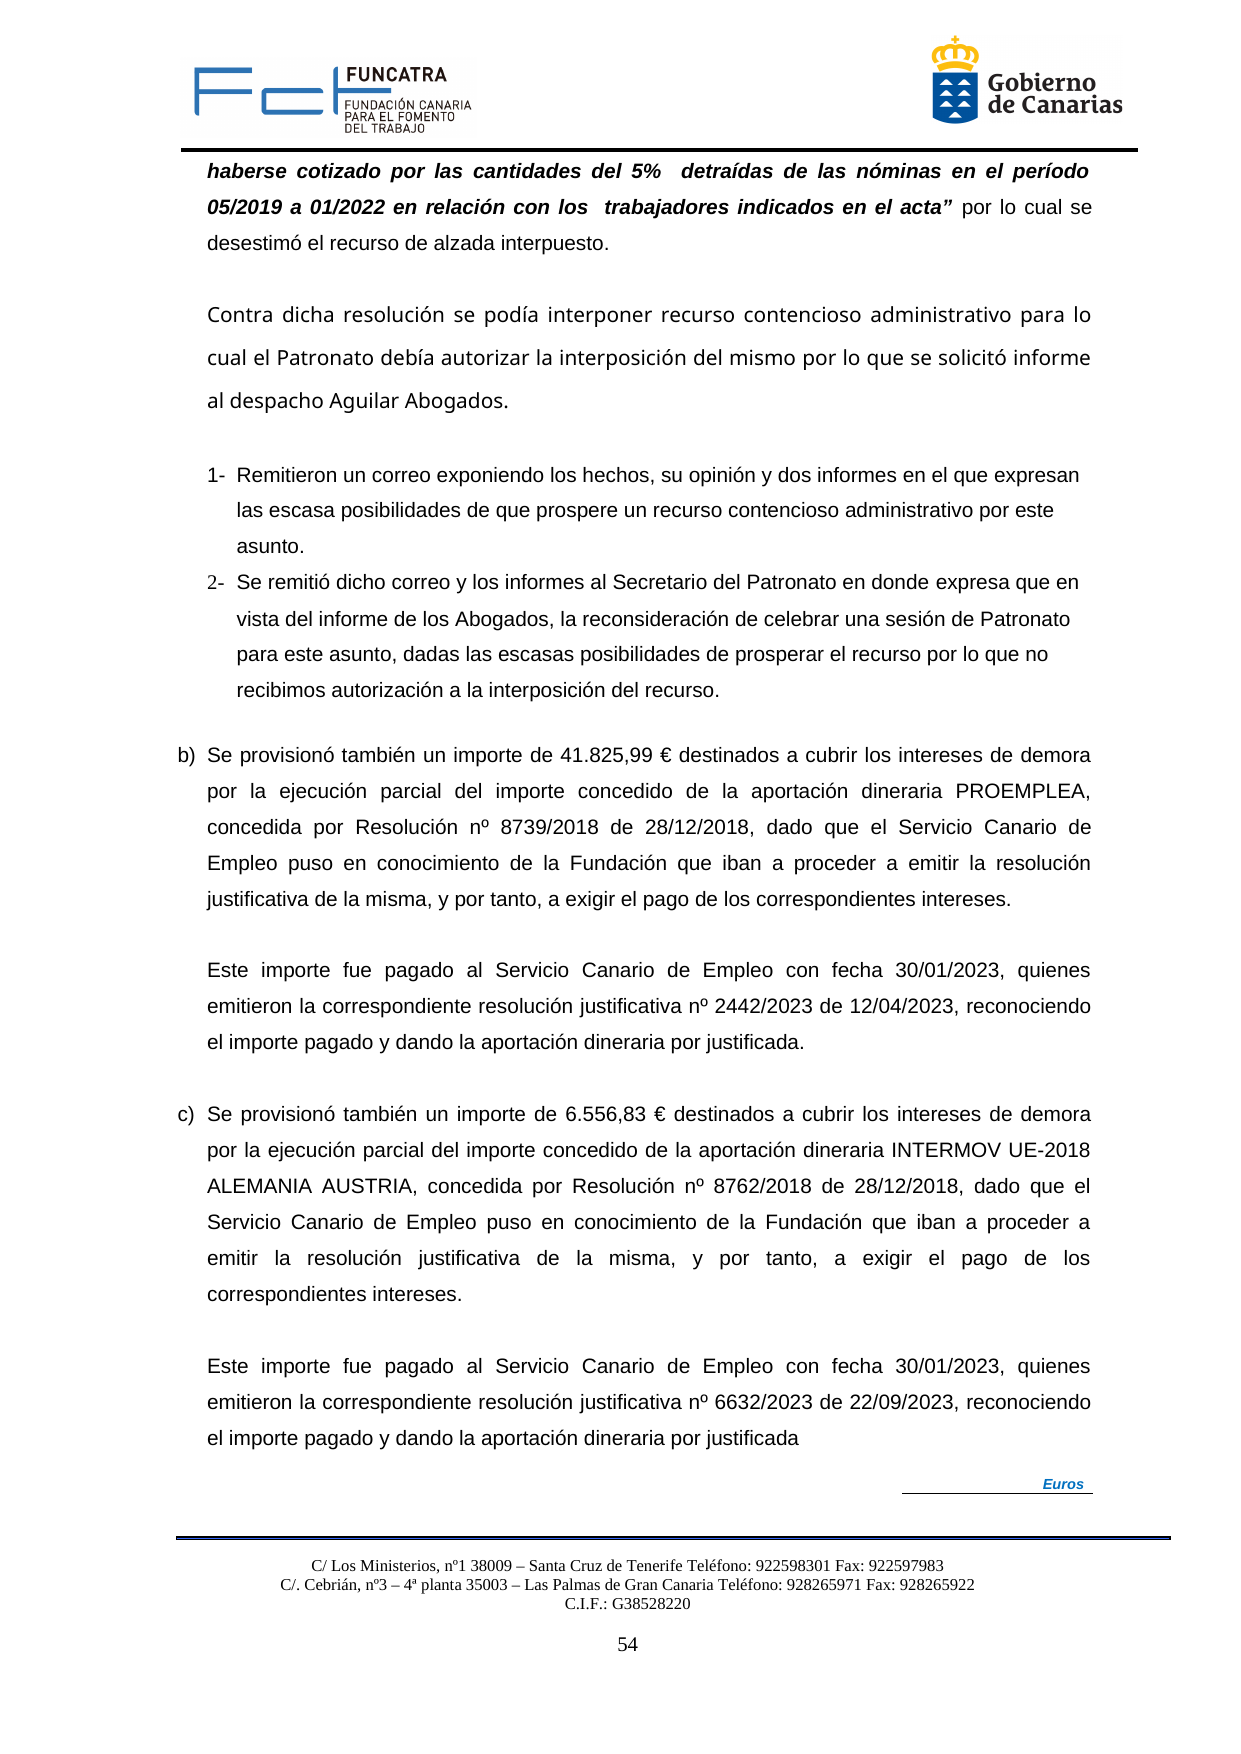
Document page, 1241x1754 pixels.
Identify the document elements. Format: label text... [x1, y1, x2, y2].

picture [931, 35, 1123, 124]
list Remitieron un correo exponiendo los hechos, su opinión y dos informes en el que expresan las escasa posibilidades de que prospere un recurso contencioso administrativo por este asunto. [207, 462, 1092, 558]
list Se provisionó también un importe de 41.825,99 € destinados a cubrir los intereses de demora por la ejecución parcial del importe concedido de la aportación dineraria PROEMPLEA, concedida por Resolución nº 8739/2018 de 28/12/2018, dado que el Servicio Canario de Empleo puso en conocimiento de la Fundación que iban a proceder a emitir la resolución justificativa de la misma, y por tanto, a exigir el pago de los correspondientes intereses. [177, 743, 1092, 910]
list Se remitió dicho correo y los informes al Secretario del Patronato en donde expresa que en vista del informe de los Abogados, la reconsideración de celebrar una sesión de Patronato para este asunto, dadas las escasas posibilidades de prosperar el recurso por lo que no recibimos autorización a la interposición del recurso. [207, 570, 1092, 702]
text Contra dicha resolución se podía interponer recurso contencioso administrativo para lo cual el Patronato debía autorizar la interposición del mismo por lo que se solicitó informe al despacho Aguilar Abogados. [207, 301, 1092, 414]
table_header [609, 1461, 706, 1493]
table_header [806, 1461, 902, 1493]
table_header [706, 1461, 806, 1493]
text Este importe fue pagado al Servicio Canario de Empleo con fecha 30/01/2023, quienes emitieron la correspondiente resolución justificativa nº 2442/2023 de 12/04/2023, reconociendo el importe pagado y dando la aportación dineraria por justificada. [207, 958, 1092, 1054]
table_header [163, 1461, 402, 1493]
table_header Euros [902, 1461, 1092, 1493]
text haberse cotizado por las cantidades del 5% detraídas de las nóminas en el período 05/2019 a 01/2022 en relación con los trabajadores indicados en el acta” por lo cual se desestimó el recurso de alzada interpuesto. [207, 159, 1092, 254]
table_header [402, 1461, 508, 1493]
picture [180, 57, 477, 138]
table_header [508, 1461, 609, 1493]
list Se provisionó también un importe de 6.556,83 € destinados a cubrir los intereses de demora por la ejecución parcial del importe concedido de la aportación dineraria INTERMOV UE-2018 ALEMANIA AUSTRIA, concedida por Resolución nº 8762/2018 de 28/12/2018, dado que el Servicio Canario de Empleo puso en conocimiento de la Fundación que iban a proceder a emitir la resolución justificativa de la misma, y por tanto, a exigir el pago de los correspondientes intereses. [177, 1102, 1092, 1306]
list Este importe fue pagado al Servicio Canario de Empleo con fecha 30/01/2023, quienes emitieron la correspondiente resolución justificativa nº 6632/2023 de 22/09/2023, reconociendo el importe pagado y dando la aportación dineraria por justificada [207, 1353, 1092, 1449]
